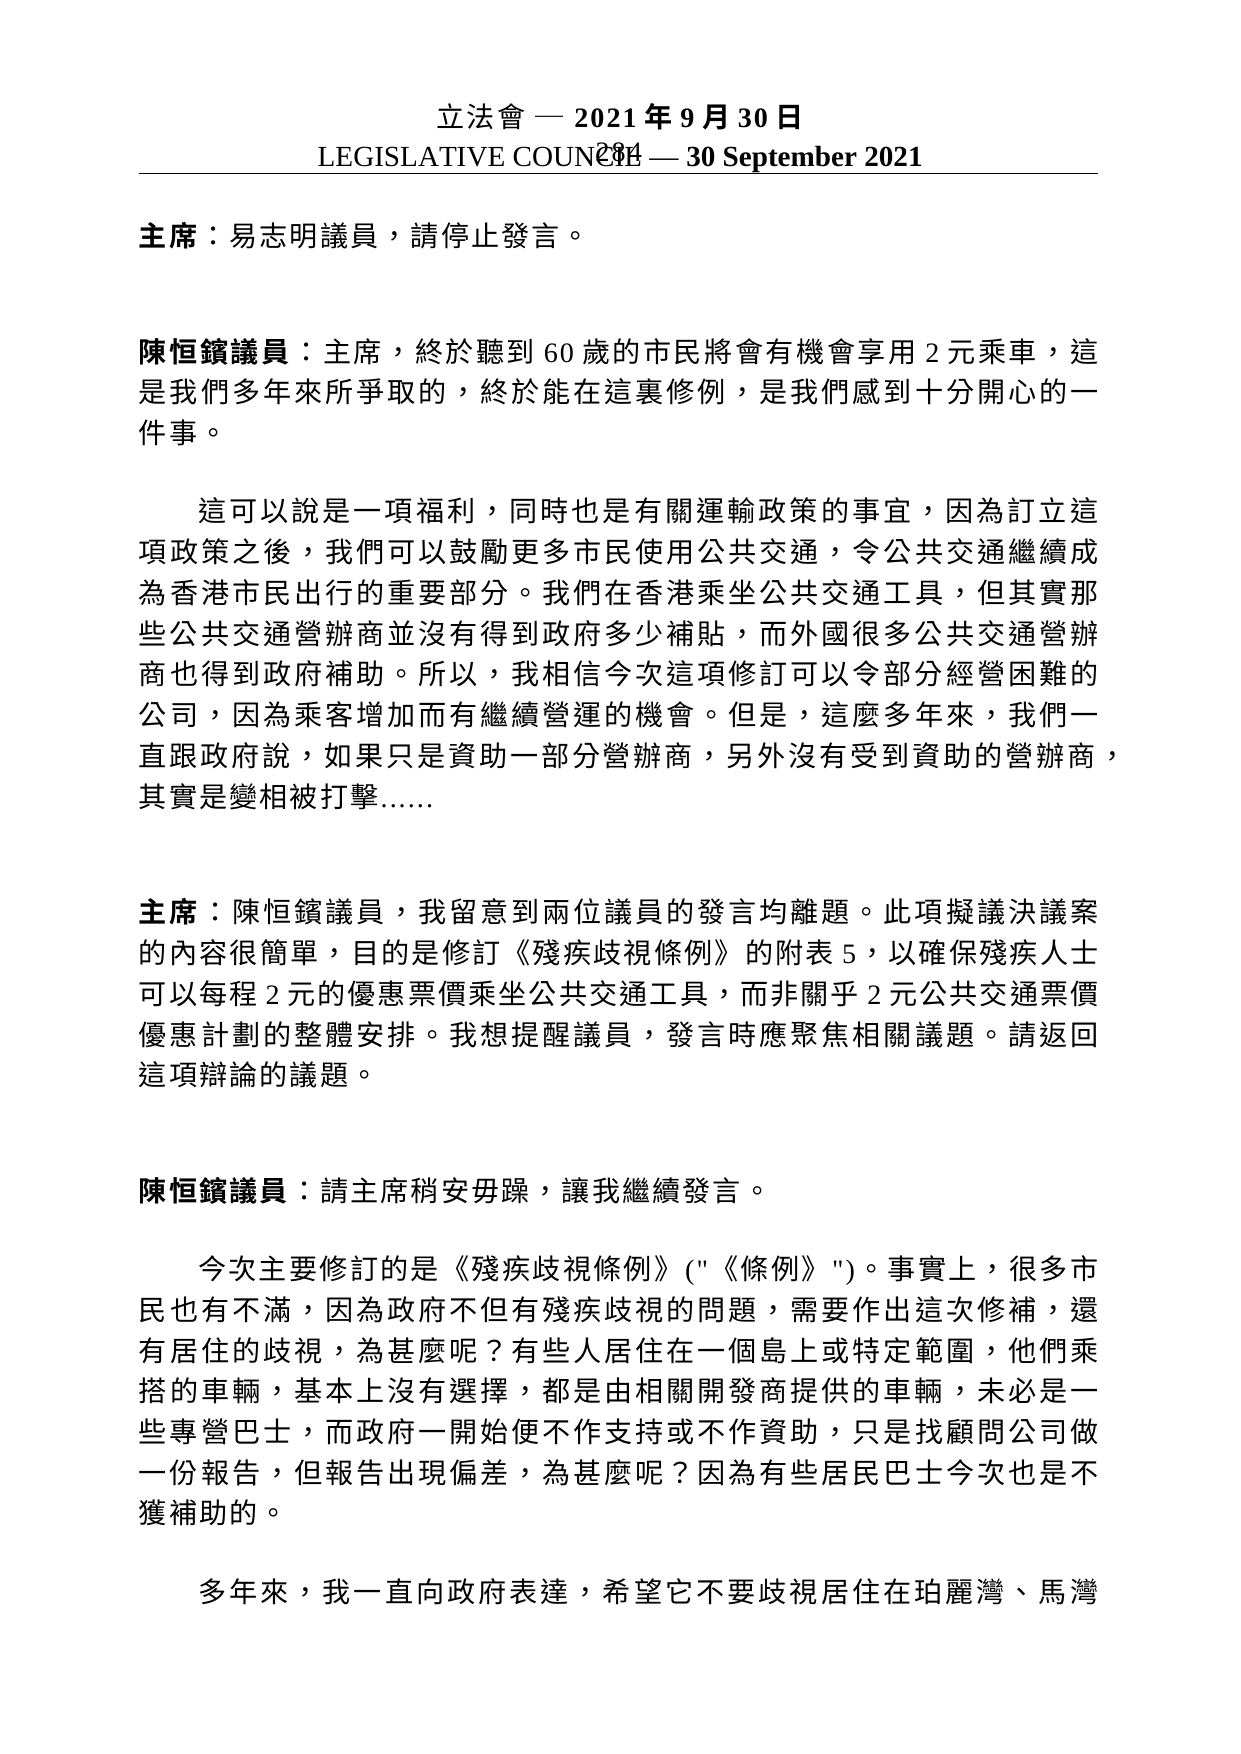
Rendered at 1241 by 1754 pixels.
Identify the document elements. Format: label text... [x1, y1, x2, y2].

text 多年來，我一直向政府表達，希望它不要歧視居住在珀麗灣、馬灣 [139, 1569, 1098, 1610]
text 陳恒鑌議員：請主席稍安毋躁，讓我繼續發言。 [139, 1169, 1098, 1209]
text 今次主要修訂的是《殘疾歧視條例》("《條例》")。事實上，很多市民也有不滿，因為政府不但有殘疾歧視的問題，需要作出這次修補，還有居住的歧視，為甚麼呢？有些人居住在一個島上或特定範圍，他們乘搭的車輛，基本上沒有選擇，都是由相關開發商提供的車輛，未必是一些專營巴士，而政府一開始便不作支持或不作資助，只是找顧問公司做一份報告，但報告出現偏差，為甚麼呢？因為有些居民巴士今次也是不獲補助的。 [139, 1247, 1098, 1532]
text 這可以說是一項福利，同時也是有關運輸政策的事宜，因為訂立這項政策之後，我們可以鼓勵更多市民使用公共交通，令公共交通繼續成為香港市民出行的重要部分。我們在香港乘坐公共交通工具，但其實那些公共交通營辦商並沒有得到政府多少補貼，而外國很多公共交通營辦商也得到政府補助。所以，我相信今次這項修訂可以令部分經營困難的公司，因為乘客增加而有繼續營運的機會。但是，這麼多年來，我們一直跟政府說，如果只是資助一部分營辦商，另外沒有受到資助的營辦商，其實是變相被打擊...... [139, 489, 1098, 815]
text 主席：陳恒鑌議員，我留意到兩位議員的發言均離題。此項擬議決議案的內容很簡單，目的是修訂《殘疾歧視條例》的附表5，以確保殘疾人士可以每程2元的優惠票價乘坐公共交通工具，而非關乎2元公共交通票價優惠計劃的整體安排。我想提醒議員，發言時應聚焦相關議題。請返回這項辯論的議題。 [139, 890, 1098, 1094]
text 主席：易志明議員，請停止發言。 [139, 214, 1098, 254]
text 陳恒鑌議員：主席，終於聽到60歲的市民將會有機會享用2元乘車，這是我們多年來所爭取的，終於能在這裏修例，是我們感到十分開心的一件事。 [139, 329, 1098, 452]
